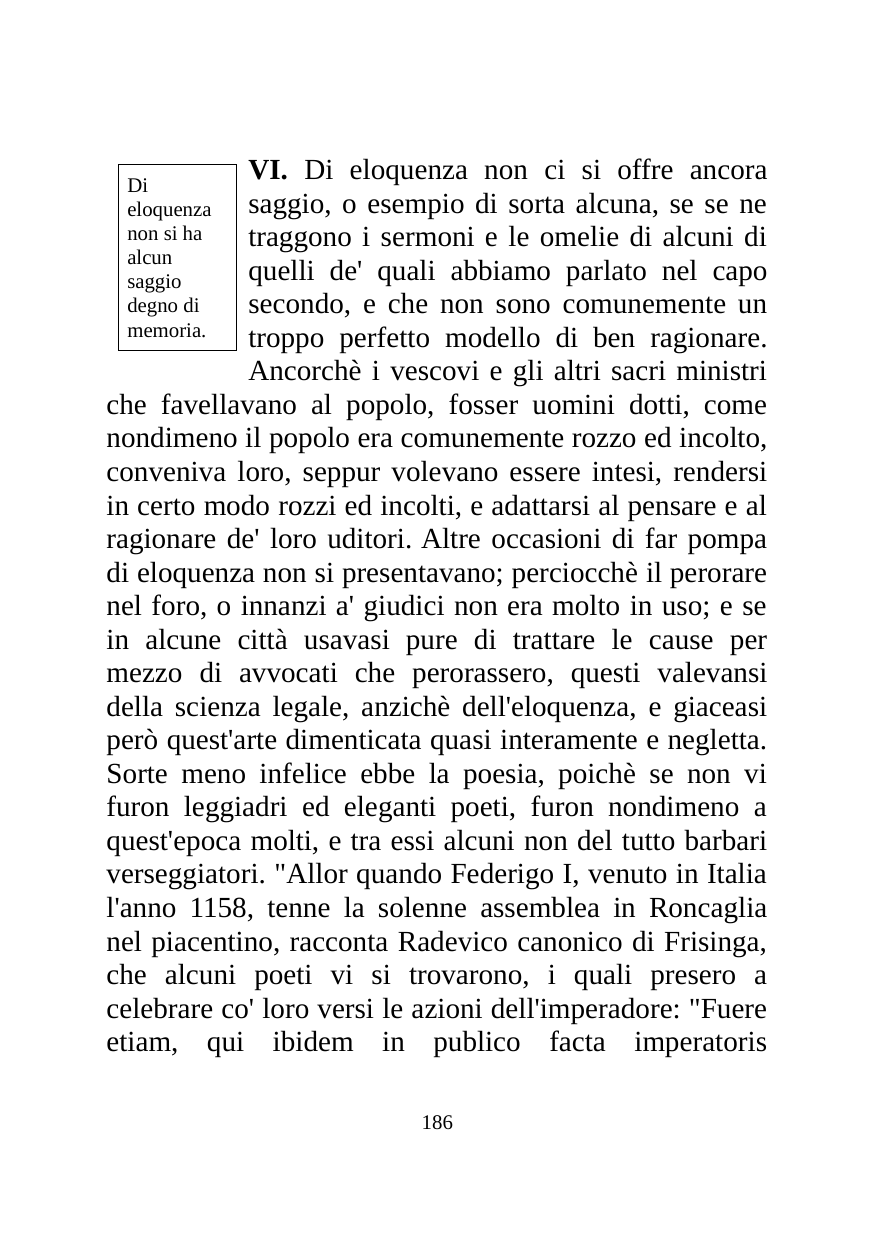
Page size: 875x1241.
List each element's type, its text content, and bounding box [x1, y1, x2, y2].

text VI. Di eloquenza non ci si offre ancora saggio, o esempio di sorta alcuna, se se ne traggono i sermoni e le omelie di alcuni di quelli de' quali abbiamo parlato nel capo secondo, e che non sono comunemente un troppo perfetto modello di ben ragionare. Ancorchè i vescovi e gli altri sacri ministri che favellavano al popolo, fosser uomini dotti, come nondimeno il popolo era comunemente rozzo ed incolto, conveniva loro, seppur volevano essere intesi, rendersi in certo modo rozzi ed incolti, e adattarsi al pensare e al ragionare de' loro uditori. Altre occasioni di far pompa di eloquenza non si presentavano; perciocchè il perorare nel foro, o innanzi a' giudici non era molto in uso; e se in alcune città usavasi pure di trattare le cause per mezzo di avvocati che perorassero, questi valevansi della scienza legale, anzichè dell'eloquenza, e giaceasi però quest'arte dimenticata quasi interamente e negletta. Sorte meno infelice ebbe la poesia, poichè se non vi furon leggiadri ed eleganti poeti, furon nondimeno a quest'epoca molti, e tra essi alcuni non del tutto barbari verseggiatori. "Allor quando Federigo I, venuto in Italia l'anno 1158, tenne la solenne assemblea in Roncaglia nel piacentino, racconta Radevico canonico di Frisinga, che alcuni poeti vi si trovarono, i quali presero a celebrare co' loro versi le azioni dell'imperadore: "Fuere etiam, qui ibidem in publico facta imperatoris [106, 152, 768, 1058]
text Di eloquenza non si ha alcun saggio degno di memoria. [127, 173, 227, 342]
